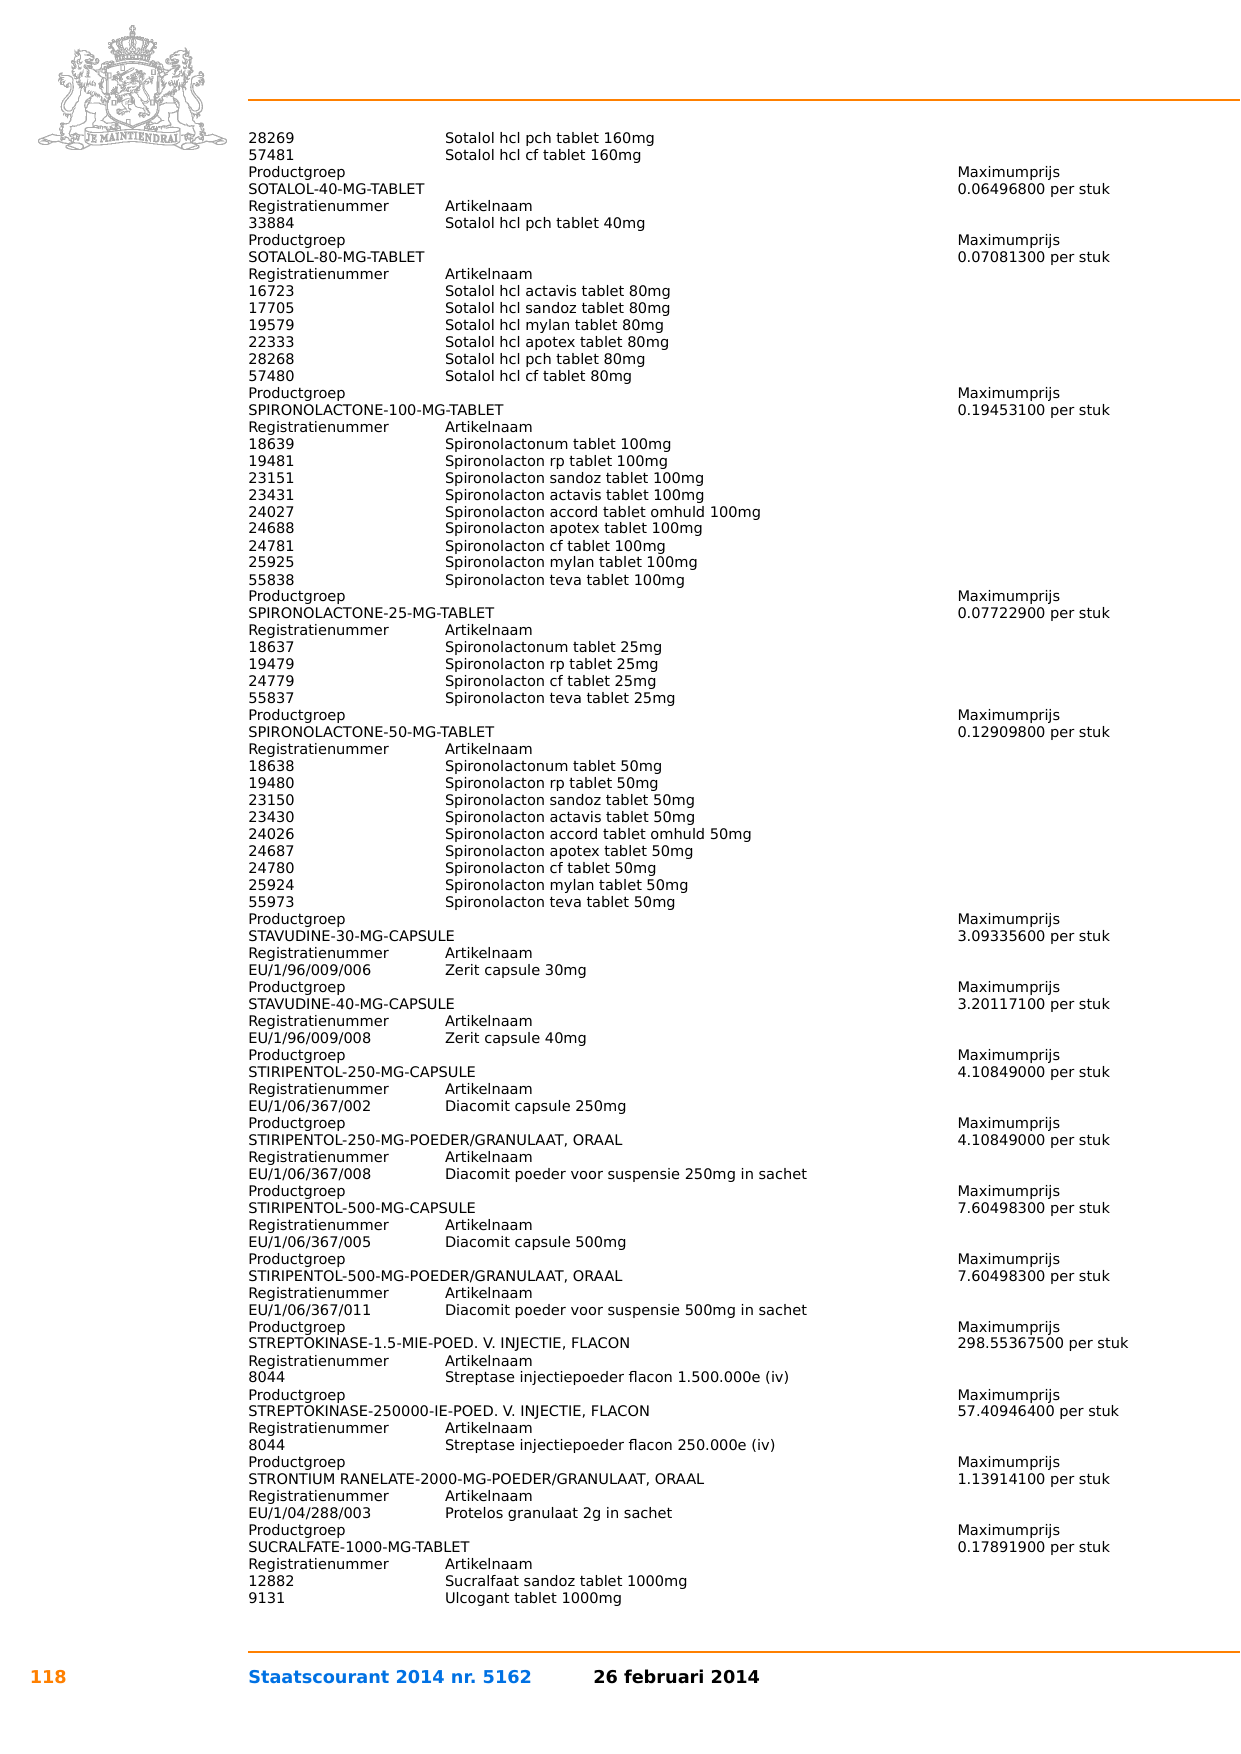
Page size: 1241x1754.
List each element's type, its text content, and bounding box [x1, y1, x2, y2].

table_cell 1.13914100 per stuk [951, 1471, 1163, 1488]
table_cell Artikelnaam [439, 741, 951, 758]
table_cell [951, 317, 1163, 334]
table_cell [951, 1556, 1163, 1573]
table_cell Spironolacton teva tablet 25mg [439, 690, 951, 707]
table_cell [951, 283, 1163, 300]
table_cell STIRIPENTOL-250-MG-POEDER/GRANULAAT, ORAAL [248, 1132, 951, 1149]
table_cell [951, 1013, 1163, 1030]
table_cell 19480 [248, 775, 439, 792]
table_cell Spironolacton sandoz tablet 50mg [439, 792, 951, 809]
table_cell EU/1/06/367/002 [248, 1098, 439, 1115]
table_cell [951, 470, 1163, 486]
table_cell [951, 1590, 1163, 1607]
table_cell [951, 215, 1163, 232]
table_cell Spironolacton actavis tablet 100mg [439, 486, 951, 503]
table_cell 25924 [248, 877, 439, 894]
table_cell Productgroep [248, 232, 439, 249]
table_cell Sotalol hcl pch tablet 40mg [439, 215, 951, 232]
table_cell 8044 [248, 1437, 439, 1454]
table_cell Registratienummer [248, 419, 439, 436]
table_cell Maximumprijs [951, 1047, 1163, 1064]
table_cell 57481 [248, 147, 439, 164]
table_cell Protelos granulaat 2g in sachet [439, 1505, 951, 1522]
table_cell STAVUDINE-40-MG-CAPSULE [248, 996, 951, 1013]
table_cell Productgroep [248, 1386, 439, 1403]
table_cell 18637 [248, 639, 439, 656]
table_cell 8044 [248, 1369, 439, 1386]
table_cell Spironolacton apotex tablet 100mg [439, 520, 951, 537]
table_cell [951, 690, 1163, 707]
table_cell [951, 758, 1163, 775]
table_cell 4.10849000 per stuk [951, 1132, 1163, 1149]
table_cell Maximumprijs [951, 707, 1163, 724]
table_cell EU/1/04/288/003 [248, 1505, 439, 1522]
table_cell Streptase injectiepoeder flacon 250.000e (iv) [439, 1437, 951, 1454]
table_cell SUCRALFATE-1000-MG-TABLET [248, 1539, 951, 1556]
table_cell 24688 [248, 520, 439, 537]
table_cell [951, 1420, 1163, 1437]
table_cell [439, 1319, 951, 1335]
table_cell 7.60498300 per stuk [951, 1200, 1163, 1217]
table_cell [951, 1234, 1163, 1251]
table_cell STRONTIUM RANELATE-2000-MG-POEDER/GRANULAAT, ORAAL [248, 1471, 951, 1488]
table_cell Maximumprijs [951, 1183, 1163, 1199]
table_cell 24781 [248, 538, 439, 554]
table_cell 0.06496800 per stuk [951, 181, 1163, 198]
table_cell SPIRONOLACTONE-25-MG-TABLET [248, 605, 951, 622]
table_cell [951, 1081, 1163, 1098]
table_cell [951, 962, 1163, 979]
table_cell Spironolacton rp tablet 100mg [439, 453, 951, 469]
table_cell 4.10849000 per stuk [951, 1064, 1163, 1081]
table_cell Productgroep [248, 1522, 439, 1539]
table_cell 24687 [248, 843, 439, 860]
table_cell [951, 198, 1163, 215]
table_cell Productgroep [248, 979, 439, 996]
table_cell [439, 588, 951, 605]
table_cell [951, 843, 1163, 860]
table_cell Spironolacton sandoz tablet 100mg [439, 470, 951, 486]
table_cell 57480 [248, 368, 439, 384]
table_cell Registratienummer [248, 622, 439, 639]
table_cell [951, 656, 1163, 673]
table_cell 9131 [248, 1590, 439, 1607]
table_cell SOTALOL-40-MG-TABLET [248, 181, 951, 198]
table_cell 23431 [248, 486, 439, 503]
table_cell 19579 [248, 317, 439, 334]
table_cell Sotalol hcl apotex tablet 80mg [439, 334, 951, 351]
table_cell 23430 [248, 809, 439, 826]
table_cell Spironolacton teva tablet 100mg [439, 571, 951, 588]
table_cell [951, 1030, 1163, 1047]
table_cell [439, 1047, 951, 1064]
table_cell 298.55367500 per stuk [951, 1335, 1163, 1352]
table_cell Registratienummer [248, 1149, 439, 1166]
table_cell [951, 826, 1163, 843]
table_cell Spironolacton mylan tablet 100mg [439, 554, 951, 571]
table_cell [951, 860, 1163, 877]
table_cell Productgroep [248, 707, 439, 724]
table_cell 23151 [248, 470, 439, 486]
table_cell SPIRONOLACTONE-100-MG-TABLET [248, 402, 951, 418]
table_cell Maximumprijs [951, 1522, 1163, 1539]
table_cell Spironolacton cf tablet 100mg [439, 538, 951, 554]
table_cell Spironolacton teva tablet 50mg [439, 894, 951, 911]
table_cell Registratienummer [248, 266, 439, 283]
table_cell Artikelnaam [439, 1420, 951, 1437]
table_cell 24026 [248, 826, 439, 843]
table_cell Artikelnaam [439, 1013, 951, 1030]
table_cell Diacomit poeder voor suspensie 250mg in sachet [439, 1166, 951, 1183]
table_cell STAVUDINE-30-MG-CAPSULE [248, 928, 951, 945]
table_cell 18639 [248, 436, 439, 452]
table_cell Spironolacton mylan tablet 50mg [439, 877, 951, 894]
table_cell Productgroep [248, 1047, 439, 1064]
table_cell [951, 1369, 1163, 1386]
table_cell Ulcogant tablet 1000mg [439, 1590, 951, 1607]
table_cell Artikelnaam [439, 945, 951, 962]
table_cell EU/1/96/009/006 [248, 962, 439, 979]
table_cell Artikelnaam [439, 622, 951, 639]
table_cell [951, 453, 1163, 469]
table_cell Maximumprijs [951, 1115, 1163, 1132]
table_cell Spironolacton accord tablet omhuld 50mg [439, 826, 951, 843]
table_cell 55838 [248, 571, 439, 588]
table_cell Registratienummer [248, 1488, 439, 1505]
table_cell Sotalol hcl cf tablet 160mg [439, 147, 951, 164]
table_cell Maximumprijs [951, 385, 1163, 402]
table_cell Sotalol hcl pch tablet 80mg [439, 351, 951, 368]
table_cell [951, 1285, 1163, 1301]
table_cell Artikelnaam [439, 1149, 951, 1166]
table_cell [951, 334, 1163, 351]
table_cell [951, 504, 1163, 520]
table_cell Diacomit capsule 500mg [439, 1234, 951, 1251]
table_cell Spironolactonum tablet 50mg [439, 758, 951, 775]
table_cell Registratienummer [248, 1081, 439, 1098]
table_cell 23150 [248, 792, 439, 809]
table_cell Artikelnaam [439, 1556, 951, 1573]
table_cell Sotalol hcl cf tablet 80mg [439, 368, 951, 384]
table_cell Artikelnaam [439, 1353, 951, 1369]
table_cell Productgroep [248, 588, 439, 605]
table_cell Productgroep [248, 1319, 439, 1335]
table_cell Sotalol hcl pch tablet 160mg [439, 130, 951, 147]
table_cell 3.09335600 per stuk [951, 928, 1163, 945]
table_cell [439, 1115, 951, 1132]
table_cell Productgroep [248, 1115, 439, 1132]
table_cell Maximumprijs [951, 588, 1163, 605]
table_cell 55837 [248, 690, 439, 707]
table_cell Registratienummer [248, 741, 439, 758]
table_cell [951, 1166, 1163, 1183]
table_cell Streptase injectiepoeder flacon 1.500.000e (iv) [439, 1369, 951, 1386]
table_cell 0.07081300 per stuk [951, 249, 1163, 266]
table_cell Artikelnaam [439, 1285, 951, 1301]
table_cell Diacomit capsule 250mg [439, 1098, 951, 1115]
table_cell Spironolacton apotex tablet 50mg [439, 843, 951, 860]
table_cell [951, 1488, 1163, 1505]
table_cell Maximumprijs [951, 1319, 1163, 1335]
table_cell [951, 1573, 1163, 1590]
table_cell 22333 [248, 334, 439, 351]
table_cell 7.60498300 per stuk [951, 1268, 1163, 1284]
table_cell Registratienummer [248, 1556, 439, 1573]
table_cell [951, 741, 1163, 758]
table_cell Registratienummer [248, 1013, 439, 1030]
table_cell STIRIPENTOL-250-MG-CAPSULE [248, 1064, 951, 1081]
table_cell [951, 266, 1163, 283]
table_cell 24779 [248, 673, 439, 690]
table_cell Artikelnaam [439, 1217, 951, 1233]
table_cell Sotalol hcl actavis tablet 80mg [439, 283, 951, 300]
table_cell [951, 945, 1163, 962]
table_cell Spironolacton cf tablet 25mg [439, 673, 951, 690]
table_cell Artikelnaam [439, 1081, 951, 1098]
table_cell Registratienummer [248, 1420, 439, 1437]
table_cell 19479 [248, 656, 439, 673]
table_cell 16723 [248, 283, 439, 300]
table_cell [951, 368, 1163, 384]
table_cell [951, 809, 1163, 826]
table_cell Productgroep [248, 1454, 439, 1471]
table_cell [951, 554, 1163, 571]
table_cell SPIRONOLACTONE-50-MG-TABLET [248, 724, 951, 741]
table_cell [951, 520, 1163, 537]
table_cell 12882 [248, 1573, 439, 1590]
table_cell [951, 1217, 1163, 1233]
table_cell Registratienummer [248, 1217, 439, 1233]
table_cell [951, 300, 1163, 317]
table_cell Registratienummer [248, 1353, 439, 1369]
table_cell 33884 [248, 215, 439, 232]
table_cell Productgroep [248, 911, 439, 928]
table_cell Artikelnaam [439, 419, 951, 436]
table_cell Productgroep [248, 1183, 439, 1199]
table_cell Artikelnaam [439, 266, 951, 283]
table_cell 28268 [248, 351, 439, 368]
table_cell 0.17891900 per stuk [951, 1539, 1163, 1556]
table_cell [439, 911, 951, 928]
table_cell Maximumprijs [951, 164, 1163, 181]
table_cell Registratienummer [248, 1285, 439, 1301]
table_cell Sotalol hcl sandoz tablet 80mg [439, 300, 951, 317]
table_cell [439, 979, 951, 996]
table_cell [951, 1437, 1163, 1454]
table_cell [951, 436, 1163, 452]
table_cell Diacomit poeder voor suspensie 500mg in sachet [439, 1301, 951, 1318]
table_cell Spironolacton cf tablet 50mg [439, 860, 951, 877]
table_cell Spironolactonum tablet 100mg [439, 436, 951, 452]
table_cell Artikelnaam [439, 1488, 951, 1505]
table_cell 18638 [248, 758, 439, 775]
table_cell [951, 792, 1163, 809]
table_cell Spironolacton actavis tablet 50mg [439, 809, 951, 826]
table_cell Spironolacton rp tablet 25mg [439, 656, 951, 673]
table_cell [439, 385, 951, 402]
table_cell STIRIPENTOL-500-MG-POEDER/GRANULAAT, ORAAL [248, 1268, 951, 1284]
table_cell [439, 1454, 951, 1471]
table_cell 3.20117100 per stuk [951, 996, 1163, 1013]
table_cell Maximumprijs [951, 232, 1163, 249]
table_cell [439, 1251, 951, 1267]
table_cell [951, 877, 1163, 894]
table_cell 55973 [248, 894, 439, 911]
table_cell 24027 [248, 504, 439, 520]
table_cell Maximumprijs [951, 979, 1163, 996]
table_cell [439, 707, 951, 724]
table_cell [951, 639, 1163, 656]
table_cell [951, 673, 1163, 690]
table_cell Sucralfaat sandoz tablet 1000mg [439, 1573, 951, 1590]
table_cell Productgroep [248, 385, 439, 402]
picture [38, 25, 227, 150]
table_cell [439, 232, 951, 249]
table_cell Maximumprijs [951, 1386, 1163, 1403]
table_cell Registratienummer [248, 945, 439, 962]
table_cell SOTALOL-80-MG-TABLET [248, 249, 951, 266]
table_cell [951, 571, 1163, 588]
table_cell 17705 [248, 300, 439, 317]
table_cell [951, 1301, 1163, 1318]
table_cell EU/1/96/009/008 [248, 1030, 439, 1047]
table_cell [951, 351, 1163, 368]
table_cell [951, 147, 1163, 164]
table_cell Maximumprijs [951, 1251, 1163, 1267]
table_cell 19481 [248, 453, 439, 469]
table_cell [951, 538, 1163, 554]
table_cell Maximumprijs [951, 911, 1163, 928]
table_cell Sotalol hcl mylan tablet 80mg [439, 317, 951, 334]
table_cell EU/1/06/367/008 [248, 1166, 439, 1183]
table_cell STIRIPENTOL-500-MG-CAPSULE [248, 1200, 951, 1217]
table_cell 0.12909800 per stuk [951, 724, 1163, 741]
table_cell [951, 419, 1163, 436]
table_cell Maximumprijs [951, 1454, 1163, 1471]
table_cell EU/1/06/367/005 [248, 1234, 439, 1251]
table_cell Artikelnaam [439, 198, 951, 215]
table_cell [951, 130, 1163, 147]
table_cell [951, 894, 1163, 911]
table_cell [439, 1386, 951, 1403]
table_cell Spironolacton accord tablet omhuld 100mg [439, 504, 951, 520]
table_cell EU/1/06/367/011 [248, 1301, 439, 1318]
table_cell Spironolactonum tablet 25mg [439, 639, 951, 656]
table_cell STREPTOKINASE-1.5-MIE-POED. V. INJECTIE, FLACON [248, 1335, 951, 1352]
table_cell Spironolacton rp tablet 50mg [439, 775, 951, 792]
table_cell [951, 622, 1163, 639]
table_cell 57.40946400 per stuk [951, 1403, 1163, 1420]
table_cell [951, 1505, 1163, 1522]
table_cell 28269 [248, 130, 439, 147]
table_cell STREPTOKINASE-250000-IE-POED. V. INJECTIE, FLACON [248, 1403, 951, 1420]
table_cell [951, 1149, 1163, 1166]
table_cell [439, 1522, 951, 1539]
table_cell Productgroep [248, 1251, 439, 1267]
table_cell Productgroep [248, 164, 439, 181]
table_cell [951, 486, 1163, 503]
table_cell [951, 1353, 1163, 1369]
table_cell [439, 164, 951, 181]
table_cell [951, 1098, 1163, 1115]
table_cell 24780 [248, 860, 439, 877]
table_cell [951, 775, 1163, 792]
table_cell 0.19453100 per stuk [951, 402, 1163, 418]
table_cell [439, 1183, 951, 1199]
table_cell Zerit capsule 30mg [439, 962, 951, 979]
table_cell Registratienummer [248, 198, 439, 215]
table_cell 0.07722900 per stuk [951, 605, 1163, 622]
table_cell Zerit capsule 40mg [439, 1030, 951, 1047]
table_cell 25925 [248, 554, 439, 571]
